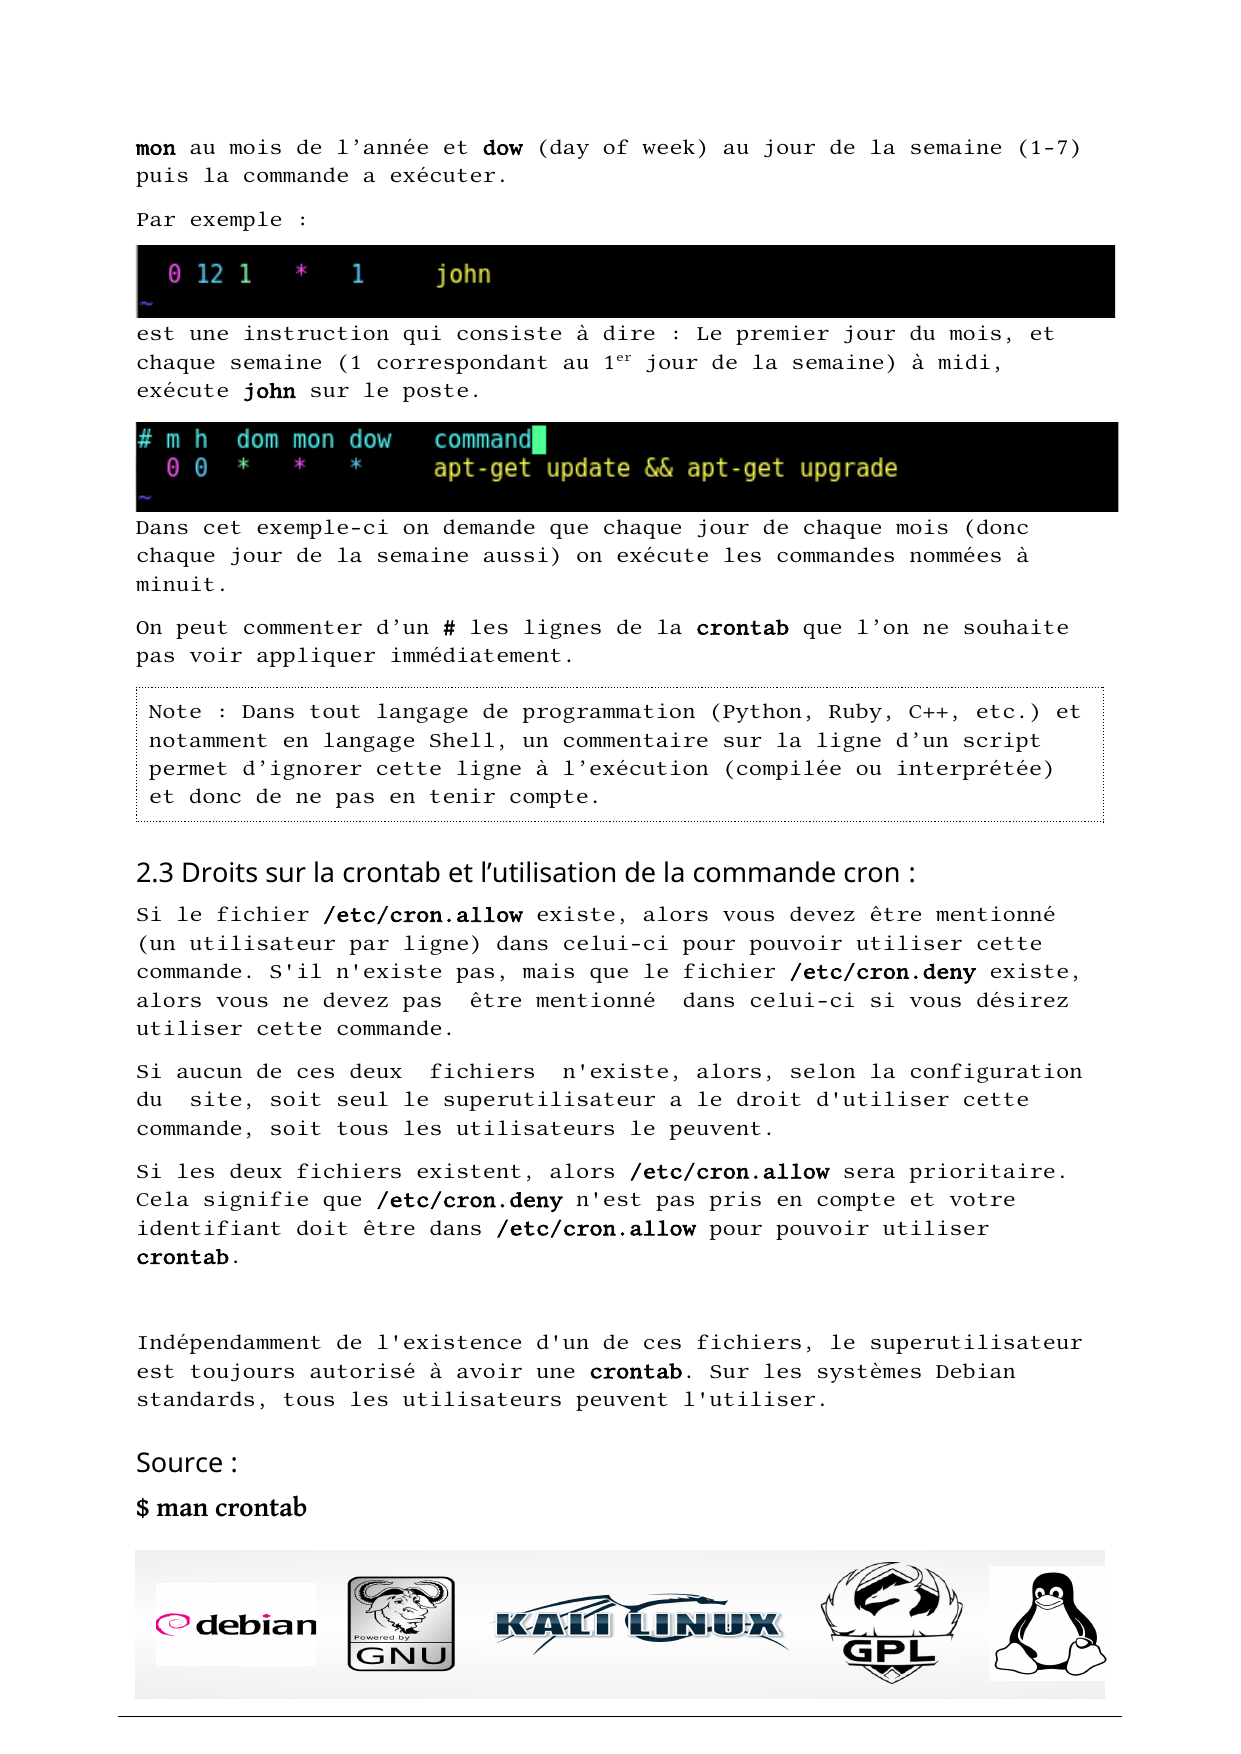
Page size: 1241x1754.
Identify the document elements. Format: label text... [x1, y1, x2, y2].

picture [476, 1579, 799, 1670]
text $ man crontab [136, 1493, 1104, 1524]
text Si le fichier /etc/cron.allow existe, alors vous devez être mentionné (un utilisateur par ligne) dans celui-ci pour pouvoir utiliser cette commande. S'il n'existe pas, mais que le fichier /etc/cron.deny existe, alors vous ne devez pas être mentionné dans celui-ci si vous désirez utiliser cette commande. [136, 903, 1104, 1041]
picture [135, 422, 1119, 512]
picture [341, 1573, 460, 1674]
text est une instruction qui consiste à dire : Le premier jour du mois, et chaque semaine (1 correspondant au 1er jour de la semaine) à midi, exécute john sur le poste. [136, 318, 1104, 403]
picture [156, 1583, 317, 1666]
text Si les deux fichiers existent, alors /etc/cron.allow sera prioritaire. Cela signifie que /etc/cron.deny n'est pas pris en compte et votre identifiant doit être dans /etc/cron.allow pour pouvoir utiliser crontab. [136, 1160, 1104, 1269]
text Si aucun de ces deux fichiers n'existe, alors, selon la configuration du site, soit seul le superutilisateur a le droit d'utiliser cette commande, soit tous les utilisateurs le peuvent. [136, 1060, 1104, 1140]
text On peut commenter d’un # les lignes de la crontab que l’on ne souhaite pas voir appliquer immédiatement. [136, 616, 1104, 668]
text Dans cet exemple-ci on demande que chaque jour de chaque mois (donc chaque jour de la semaine aussi) on exécute les commandes nommées à minuit. [136, 512, 1104, 596]
text Indépendamment de l'existence d'un de ces fichiers, le superutilisateur est toujours autorisé à avoir une crontab. Sur les systèmes Debian standards, tous les utilisateurs peuvent l'utiliser. [136, 1331, 1104, 1412]
text Note : Dans tout langage de programmation (Python, Ruby, C++, etc.) et notamment en langage Shell, un commentaire sur la ligne d’un script permet d’ignorer cette ligne à l’exécution (compilée ou interprétée) et donc de ne pas en tenir compte. [136, 687, 1104, 822]
picture [135, 245, 1116, 318]
picture [820, 1562, 963, 1684]
subtitle 2.3 Droits sur la crontab et l’utilisation de la commande cron : [136, 854, 1104, 891]
text mon au mois de l’année et dow (day of week) au jour de la semaine (1-7) puis la commande a exécuter. [136, 136, 1104, 188]
subtitle Source : [136, 1443, 1104, 1480]
text Par exemple : [136, 207, 1104, 231]
picture [989, 1566, 1112, 1681]
